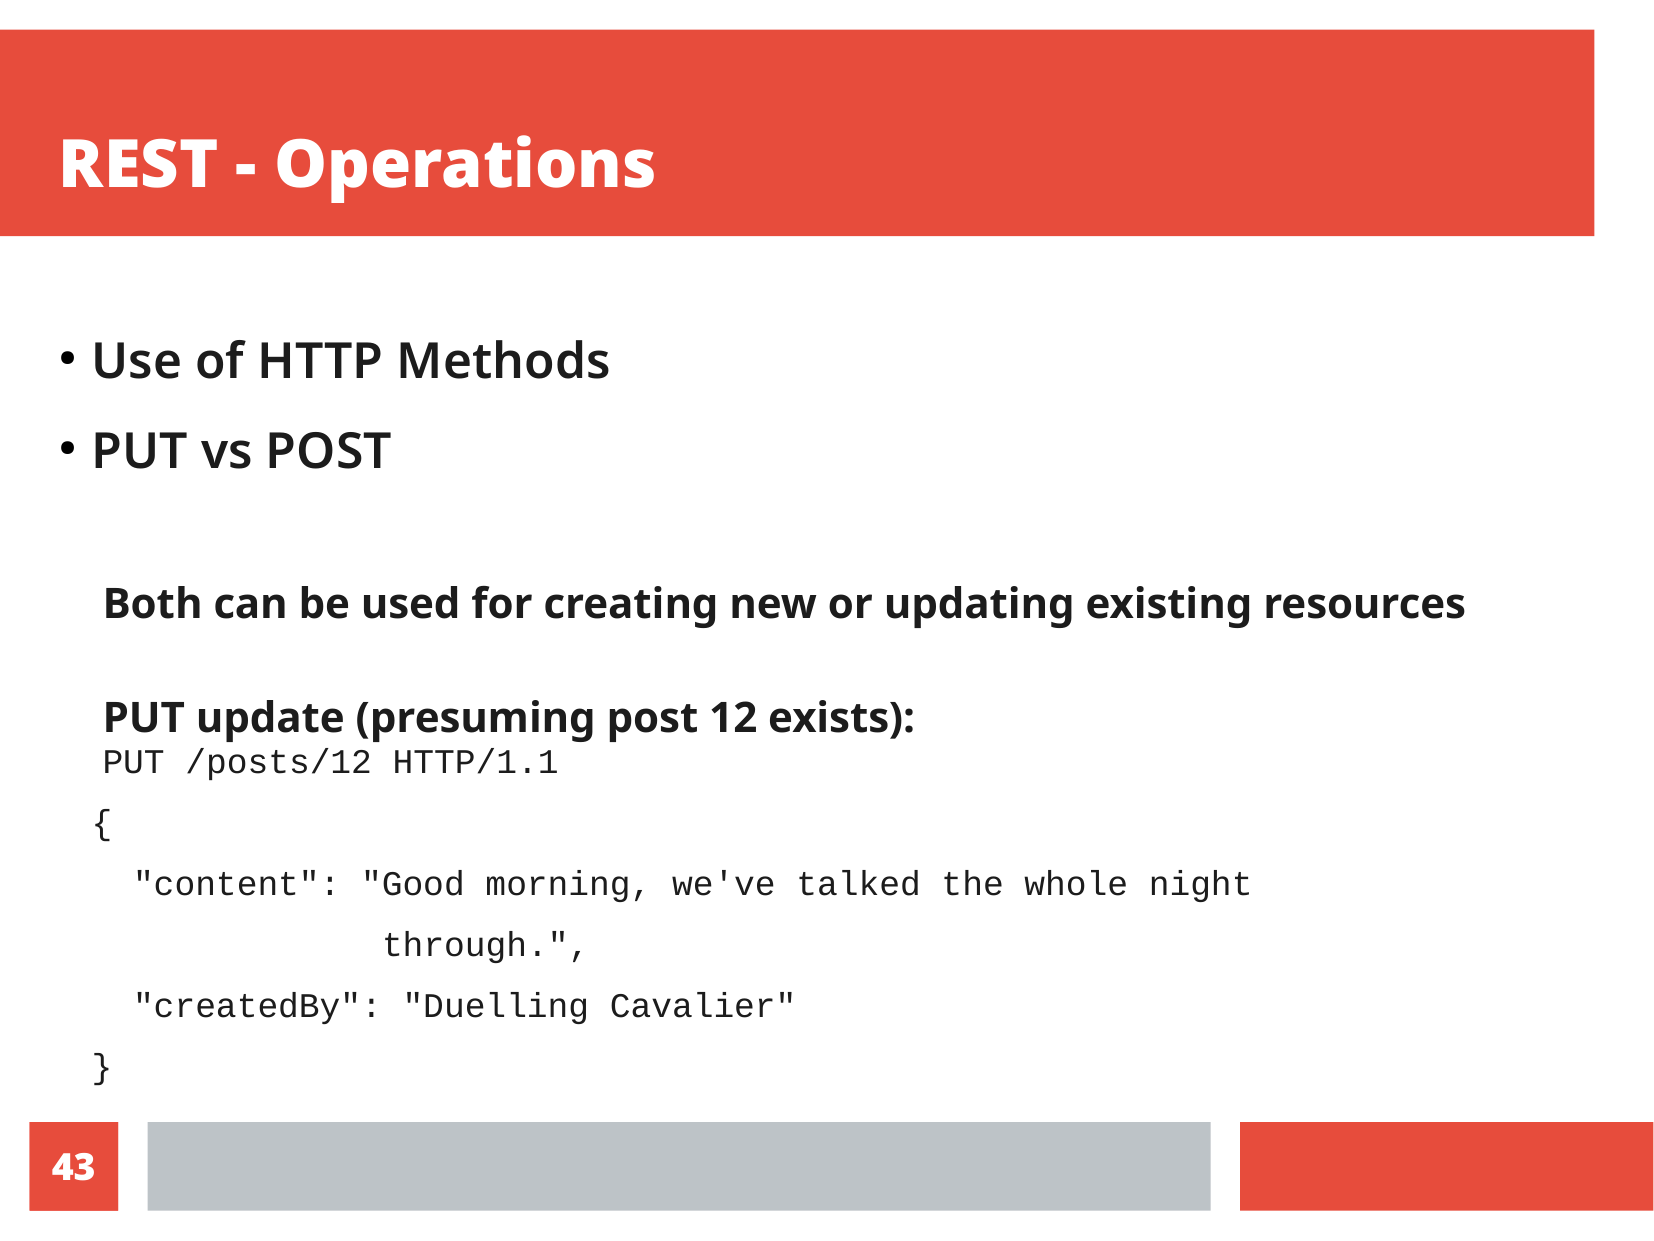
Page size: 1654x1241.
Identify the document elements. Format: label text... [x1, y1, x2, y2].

list Use of HTTP Methods PUT vs POST Both can be used for creating new or updating existing resources PUT update (presuming post 12 exists): PUT /posts/12 HTTP/1.1 { "content": "Good morning, we've talked the whole night through.", "createdBy": "Duelling Cavalier" } [59, 324, 1565, 1093]
title REST - Operations [59, 59, 1595, 207]
